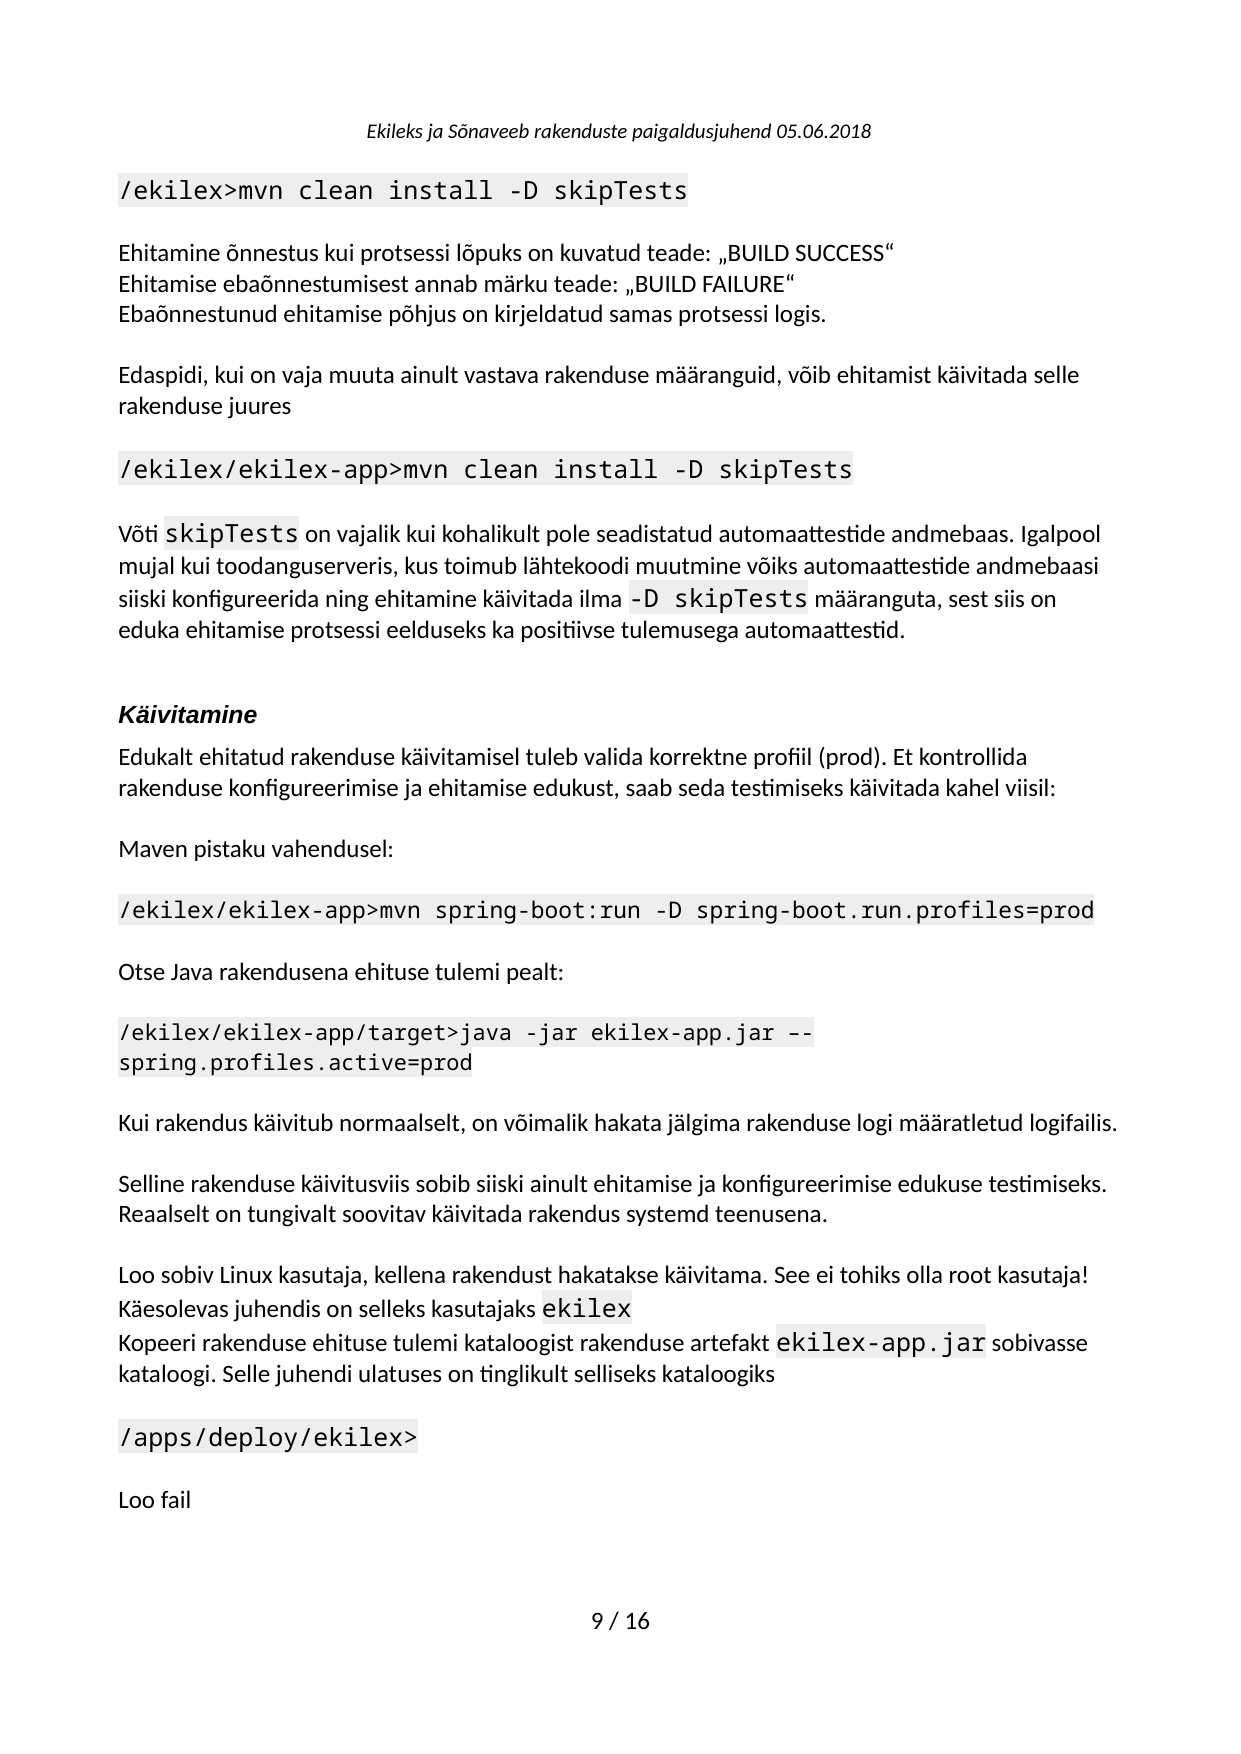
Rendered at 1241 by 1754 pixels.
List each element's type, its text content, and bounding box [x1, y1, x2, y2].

text Loo fail [118, 1484, 1122, 1514]
text /ekilex>mvn clean install -D skipTests [118, 173, 1122, 207]
text Ehitamise ebaõnnestumisest annab märku teade: „BUILD FAILURE“ [118, 268, 1122, 299]
text /ekilex/ekilex-app>mvn clean install -D skipTests [118, 451, 1122, 485]
text Maven pistaku vahendusel: [118, 833, 1122, 864]
text Otse Java rakendusena ehituse tulemi pealt: [118, 956, 1122, 986]
subtitle Käivitamine [118, 701, 1122, 729]
text /ekilex/ekilex-app/target>java -jar ekilex-app.jar –-spring.profiles.active=prod [118, 1017, 1122, 1077]
text Selline rakenduse käivitusviis sobib siiski ainult ehitamise ja konfigureerimise edukuse testimiseks. Reaalselt on tungivalt soovitav käivitada rakendus systemd teenusena. [118, 1168, 1122, 1229]
text Kopeeri rakenduse ehituse tulemi kataloogist rakenduse artefakt ekilex-app.jar sobivasse kataloogi. Selle juhendi ulatuses on tinglikult selliseks kataloogiks [118, 1324, 1122, 1389]
text Kui rakendus käivitub normaalselt, on võimalik hakata jälgima rakenduse logi määratletud logifailis. [118, 1107, 1122, 1138]
text Edaspidi, kui on vaja muuta ainult vastava rakenduse määranguid, võib ehitamist käivitada selle rakenduse juures [118, 360, 1122, 421]
text Loo sobiv Linux kasutaja, kellena rakendust hakatakse käivitama. See ei tohiks olla root kasutaja! Käesolevas juhendis on selleks kasutajaks ekilex [118, 1260, 1122, 1324]
text Ebaõnnestunud ehitamise põhjus on kirjeldatud samas protsessi logis. [118, 299, 1122, 329]
text Võti skipTests on vajalik kui kohalikult pole seadistatud automaattestide andmebaas. Igalpool mujal kui toodanguserveris, kus toimub lähtekoodi muutmine võiks automaattestide andmebaasi siiski konfigureerida ning ehitamine käivitada ilma -D skipTests määranguta, sest siis on eduka ehitamise protsessi eelduseks ka positiivse tulemusega automaattestid. [118, 516, 1122, 645]
text /apps/deploy/ekilex> [118, 1419, 1122, 1453]
text Edukalt ehitatud rakenduse käivitamisel tuleb valida korrektne profiil (prod). Et kontrollida rakenduse konfigureerimise ja ehitamise edukust, saab seda testimiseks käivitada kahel viisil: [118, 742, 1122, 803]
text /ekilex/ekilex-app>mvn spring-boot:run -D spring-boot.run.profiles=prod [118, 894, 1122, 925]
text Ehitamine õnnestus kui protsessi lõpuks on kuvatud teade: „BUILD SUCCESS“ [118, 238, 1122, 268]
